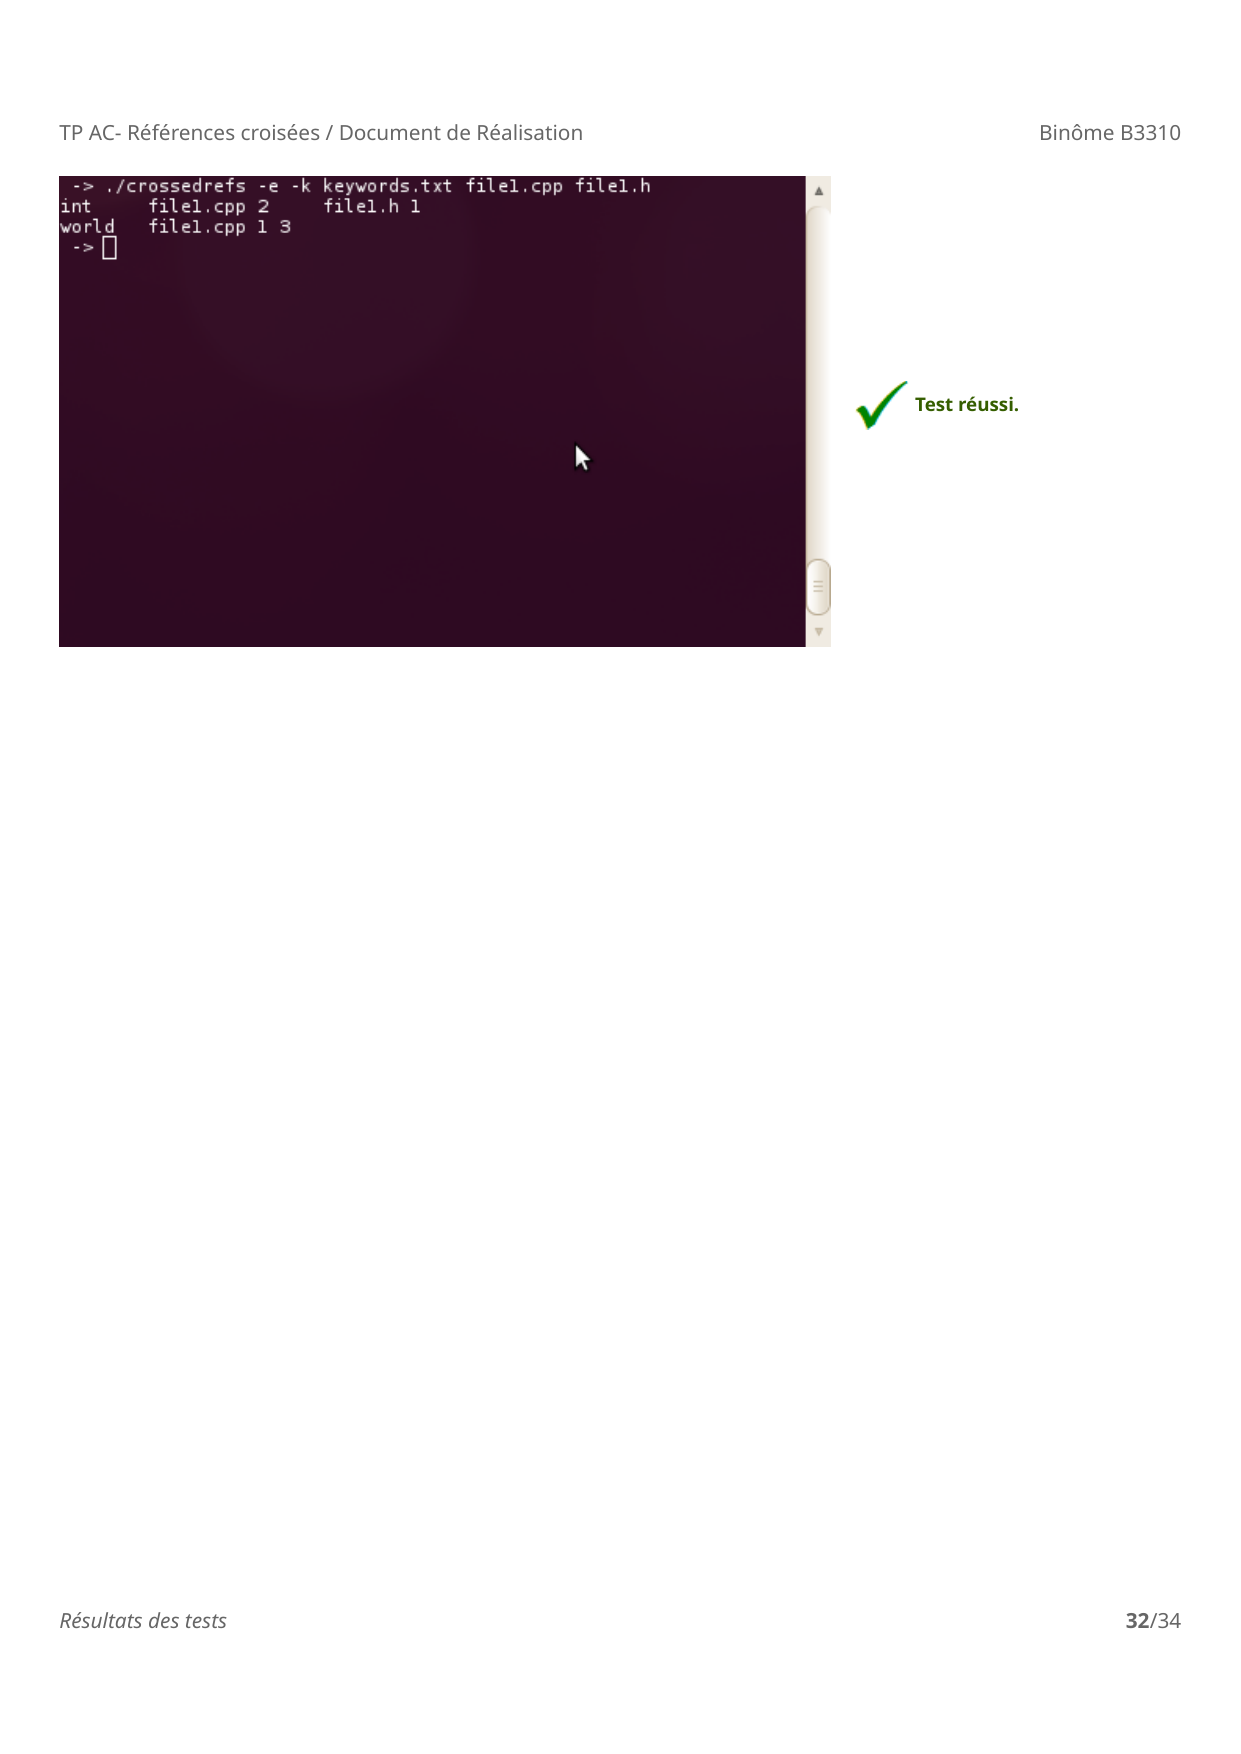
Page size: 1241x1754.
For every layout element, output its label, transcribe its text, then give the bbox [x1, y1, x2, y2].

picture [59, 176, 831, 647]
picture [855, 381, 909, 430]
text Test réussi. [831, 176, 1181, 646]
